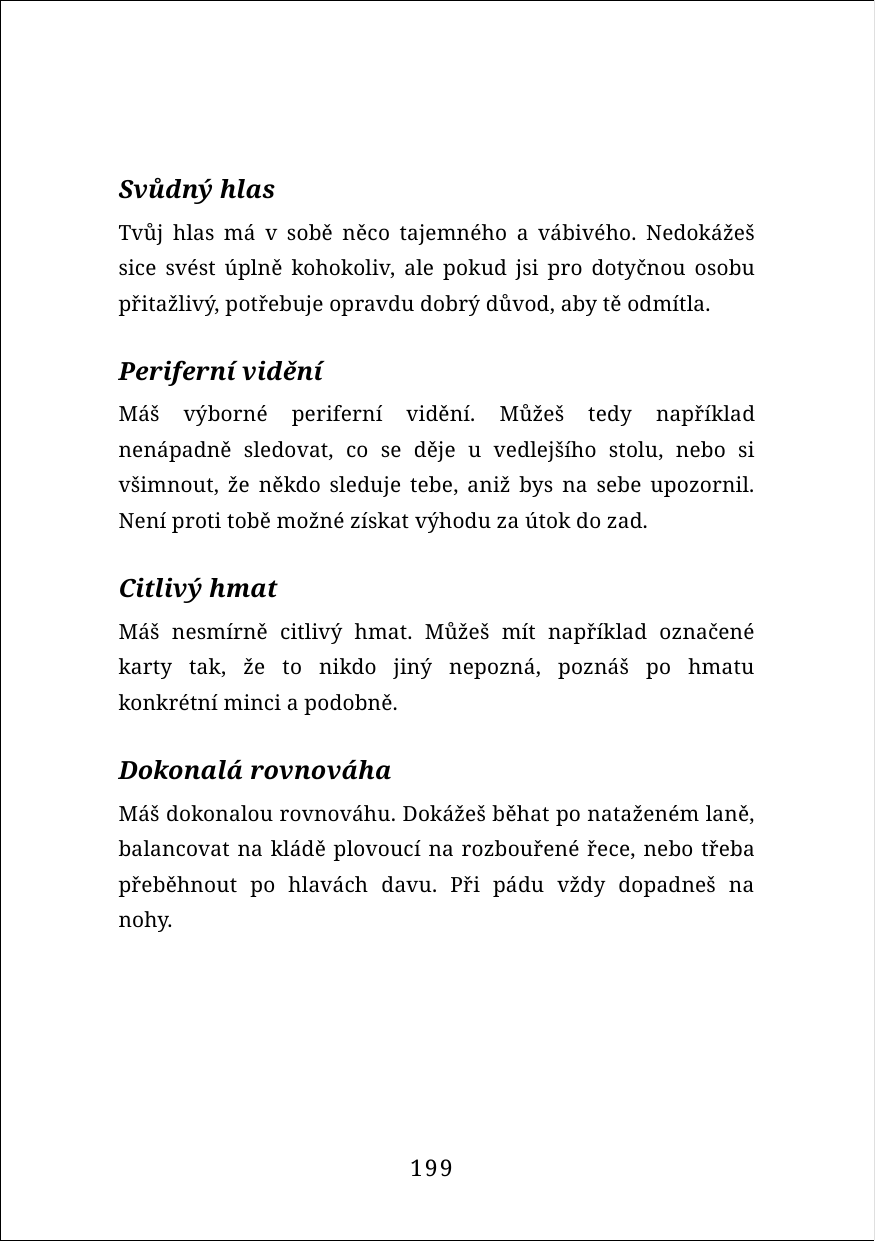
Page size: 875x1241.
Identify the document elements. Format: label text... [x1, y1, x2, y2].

text Máš výborné periferní vidění. Můžeš tedy například nenápadně sledovat, co se děje u vedlejšího stolu, nebo si všimnout, že někdo sleduje tebe, aniž bys na sebe upozornil. Není proti tobě možné získat výhodu za útok do zad. [118, 399, 756, 534]
subtitle Dokonalá rovnováha [118, 753, 756, 787]
text Máš dokonalou rovnováhu. Dokážeš běhat po nataženém laně, balancovat na kládě plovoucí na rozbouřené řece, nebo třeba přeběhnout po hlavách davu. Při pádu vždy dopadneš na nohy. [118, 799, 756, 934]
text Máš nesmírně citlivý hmat. Můžeš mít například označené karty tak, že to nikdo jiný nepozná, poznáš po hmatu konkrétní minci a podobně. [118, 617, 756, 716]
subtitle Svůdný hlas [118, 172, 756, 206]
subtitle Periferní vidění [118, 354, 756, 388]
subtitle Citlivý hmat [118, 571, 756, 605]
text Tvůj hlas má v sobě něco tajemného a vábivého. Nedokážeš sice svést úplně kohokoliv, ale pokud jsi pro dotyčnou osobu přitažlivý, potřebuje opravdu dobrý důvod, aby tě odmítla. [118, 218, 756, 317]
